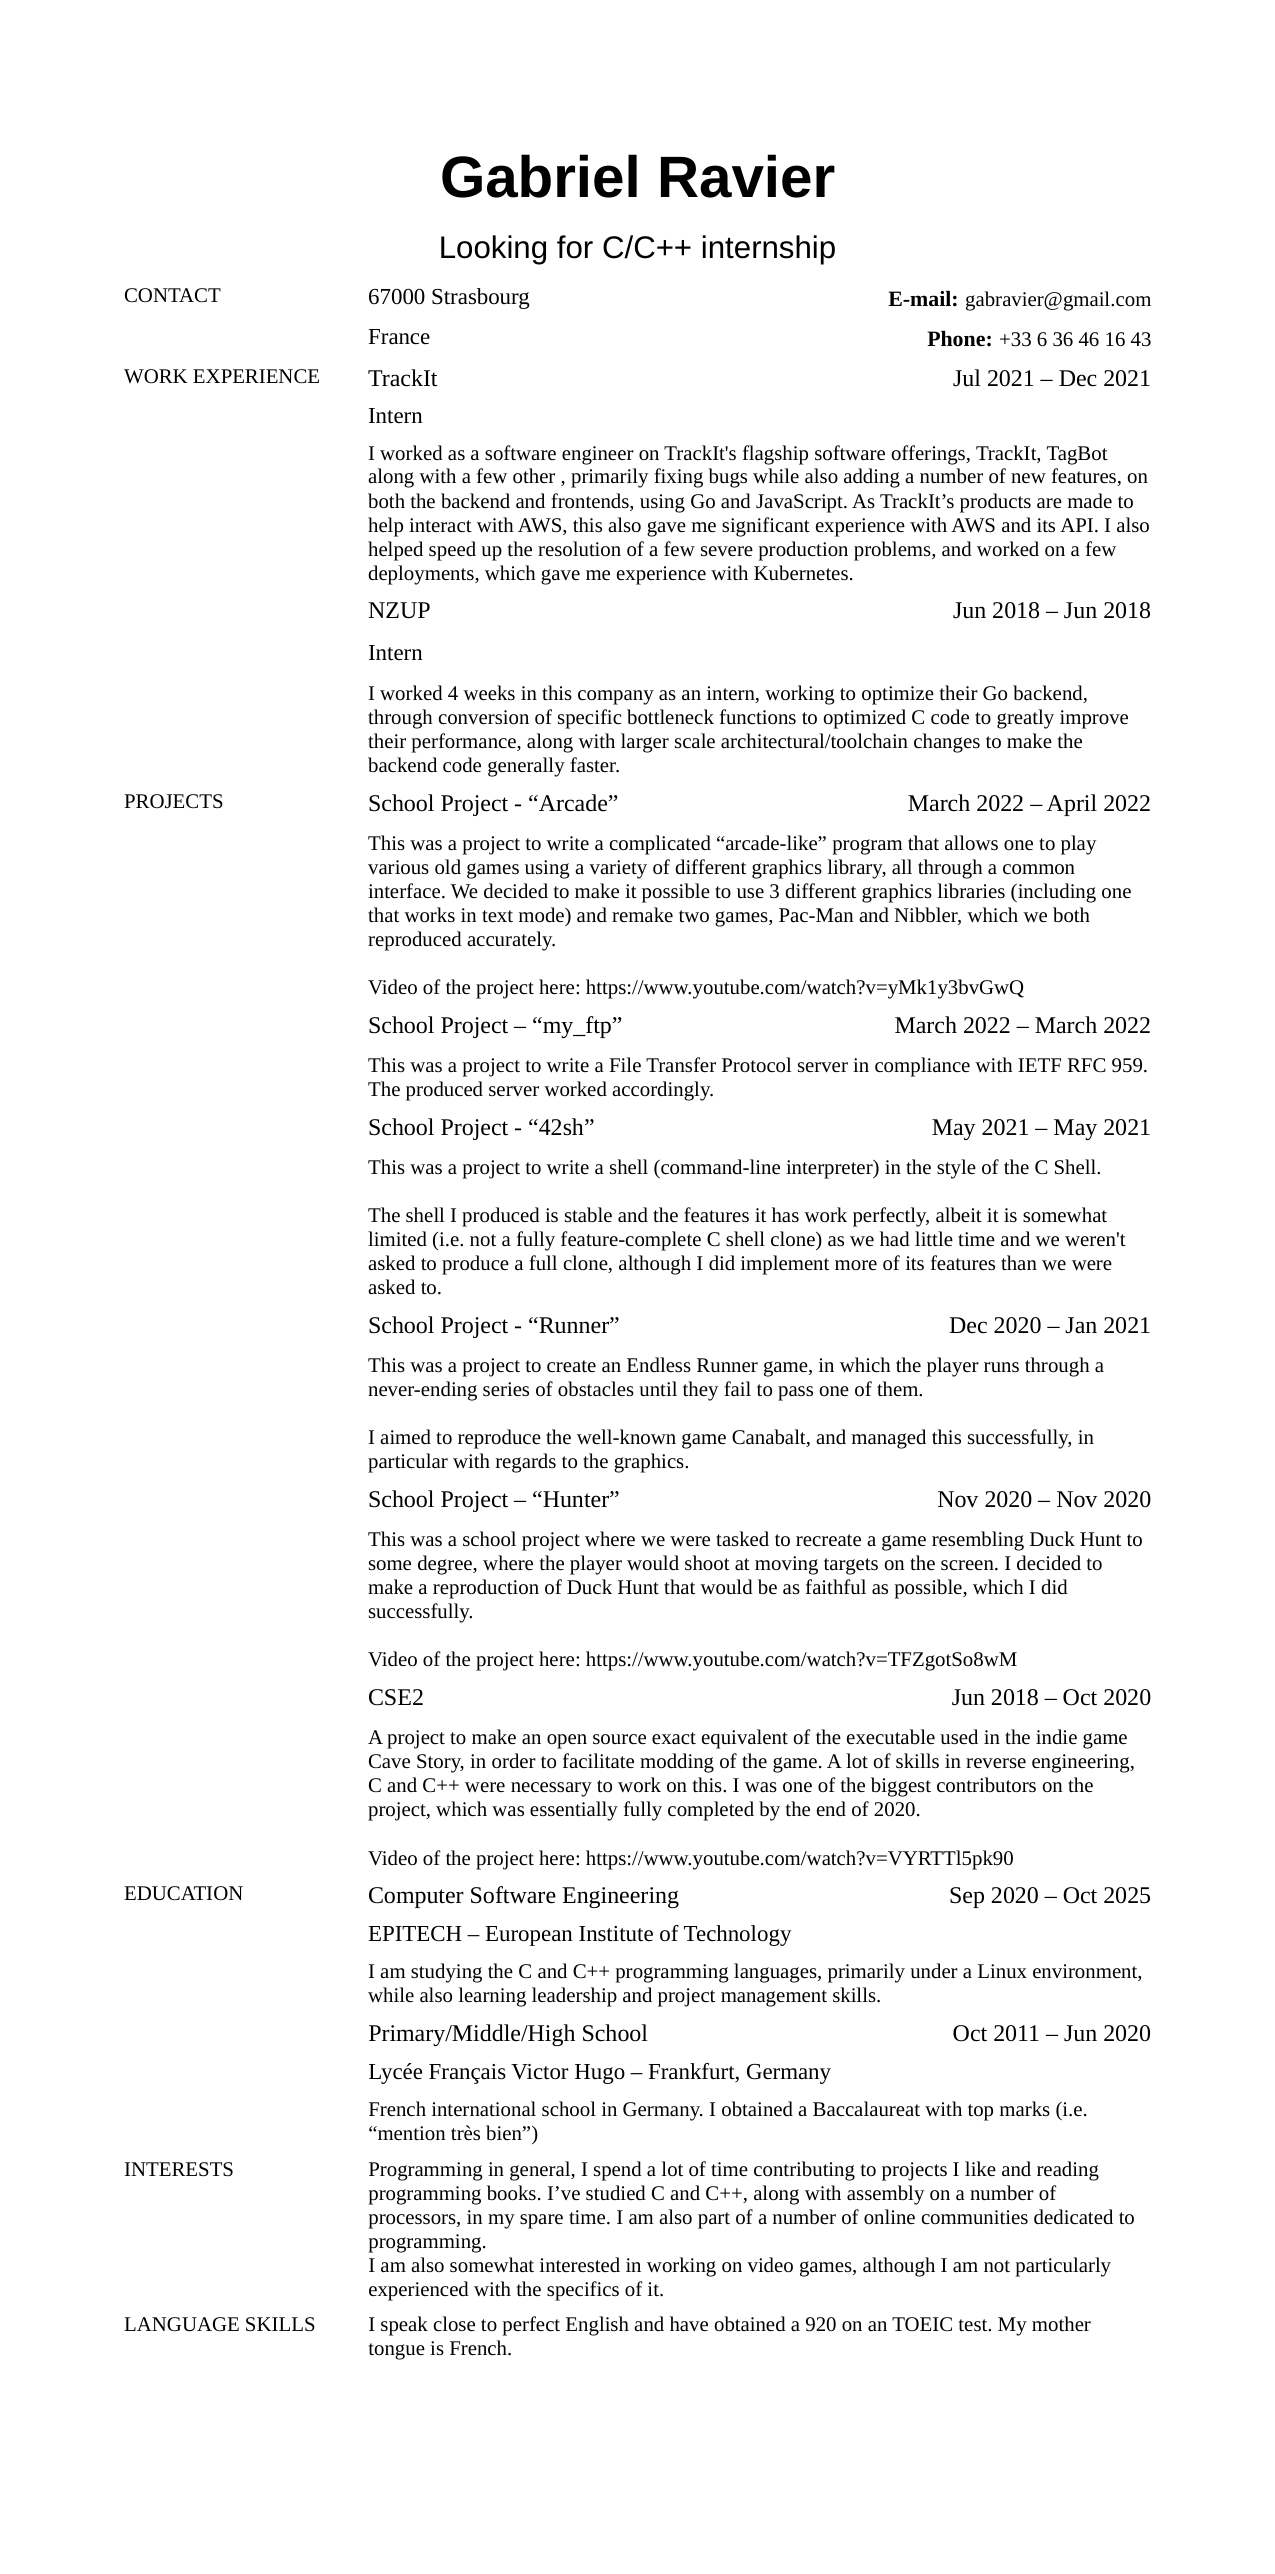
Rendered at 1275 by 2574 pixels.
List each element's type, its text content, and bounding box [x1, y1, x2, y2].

table_cell Intern [362, 633, 1157, 675]
table_cell LANGUAGE SKILLS [118, 2307, 362, 2366]
table_cell This was a project to write a shell (command-line interpreter) in the style of the C Shell. The shell I produced is stable and the features it has work perfectly, albeit it is somewhat limited (i.e. not a fully feature-complete C shell clone) as we had little time and we weren't asked to produce a full clone, although I did implement more of its features than we were asked to. [362, 1149, 1157, 1305]
table_cell [118, 633, 362, 675]
table_header Oct 2011 – Jun 2020 [850, 2013, 1157, 2052]
table_cell TrackIt [362, 358, 810, 397]
table_cell INTERESTS [118, 2151, 362, 2307]
table_cell WORK EXPERIENCE [118, 358, 362, 397]
table_cell [118, 1914, 362, 1953]
table_header 67000 Strasbourg [362, 278, 810, 318]
table_cell [850, 2052, 1157, 2091]
table_cell School Project - “42sh” [362, 1107, 810, 1149]
table_cell French international school in Germany. I obtained a Baccalaureat with top marks (i.e. “mention très bien”) [362, 2091, 1157, 2151]
table_cell Nov 2020 – Nov 2020 [810, 1479, 1157, 1521]
table_cell [118, 675, 362, 783]
table_header CONTACT [118, 278, 362, 318]
table_cell I speak close to perfect English and have obtained a 920 on an TOEIC test. My mother tongue is French. [362, 2307, 1157, 2366]
table_cell This was a project to write a complicated “arcade-like” program that allows one to play various old games using a variety of different graphics library, all through a common interface. We decided to make it possible to use 3 different graphics libraries (including one that works in text mode) and remake two games, Pac-Man and Nibbler, which we both reproduced accurately. Video of the project here: https://www.youtube.com/watch?v=yMk1y3bvGwQ [362, 825, 1157, 1005]
table_cell Intern [362, 397, 1157, 435]
table_cell I worked 4 weeks in this company as an intern, working to optimize their Go backend, through conversion of specific bottleneck functions to optimized C code to greatly improve their performance, along with larger scale architectural/toolchain changes to make the backend code generally faster. [362, 675, 1157, 783]
table_header Primary/Middle/High School [362, 2013, 849, 2052]
table_cell Programming in general, I spend a lot of time contributing to projects I like and reading programming books. I’ve studied C and C++, along with assembly on a number of processors, in my spare time. I am also part of a number of online communities dedicated to programming. I am also somewhat interested in working on video games, although I am not particularly experienced with the specifics of it. [362, 2151, 1157, 2307]
table_cell Jul 2021 – Dec 2021 [810, 358, 1157, 397]
table_cell [118, 2052, 362, 2091]
table_cell Dec 2020 – Jan 2021 [810, 1305, 1157, 1347]
table_cell Jun 2018 – Oct 2020 [810, 1677, 1157, 1719]
table_cell Jun 2018 – Jun 2018 [810, 591, 1157, 633]
table_cell Phone: +33 6 36 46 16 43 [810, 318, 1157, 358]
table_cell School Project - “Runner” [362, 1305, 810, 1347]
table_cell [118, 1521, 362, 1677]
table_cell [118, 435, 362, 591]
table_cell [118, 1107, 362, 1149]
table_cell School Project – “my_ftp” [362, 1005, 810, 1047]
table_cell Lycée Français Victor Hugo – Frankfurt, Germany [362, 2052, 849, 2091]
table_cell Sep 2020 – Oct 2025 [810, 1875, 1157, 1914]
table_cell CSE2 [362, 1677, 810, 1719]
table_cell [118, 1954, 362, 2013]
table_cell [118, 1305, 362, 1347]
table_cell EPITECH – European Institute of Technology [362, 1914, 810, 1953]
table_cell I worked as a software engineer on TrackIt's flagship software offerings, TrackIt, TagBot along with a few other , primarily fixing bugs while also adding a number of new features, on both the backend and frontends, using Go and JavaScript. As TrackIt’s products are made to help interact with AWS, this also gave me significant experience with AWS and its API. I also helped speed up the resolution of a few severe production problems, and worked on a few deployments, which gave me experience with Kubernetes. [362, 435, 1157, 591]
table_cell France [362, 318, 810, 358]
table_cell [118, 591, 362, 633]
table_header [118, 2013, 362, 2052]
table_cell [118, 318, 362, 358]
table_header E-mail: gabravier@gmail.com [810, 278, 1157, 318]
table_cell March 2022 – April 2022 [810, 783, 1157, 825]
table_cell Computer Software Engineering [362, 1875, 810, 1914]
table_cell [118, 2091, 362, 2151]
table_cell This was a project to write a File Transfer Protocol server in compliance with IETF RFC 959. The produced server worked accordingly. [362, 1047, 1157, 1107]
table_cell [118, 1347, 362, 1479]
subtitle Looking for C/C++ internship [118, 229, 1157, 265]
title Gabriel Ravier [118, 143, 1157, 210]
table_cell [118, 1149, 362, 1305]
table_cell I am studying the C and C++ programming languages, primarily under a Linux environment, while also learning leadership and project management skills. [362, 1954, 1157, 2013]
table_cell This was a project to create an Endless Runner game, in which the player runs through a never-ending series of obstacles until they fail to pass one of them. I aimed to reproduce the well-known game Canabalt, and managed this successfully, in particular with regards to the graphics. [362, 1347, 1157, 1479]
table_cell School Project - “Arcade” [362, 783, 810, 825]
table_cell [118, 1720, 362, 1875]
table_cell [118, 1047, 362, 1107]
table_cell [118, 1479, 362, 1521]
table_cell May 2021 – May 2021 [810, 1107, 1157, 1149]
table_cell EDUCATION [118, 1875, 362, 1914]
table_cell March 2022 – March 2022 [810, 1005, 1157, 1047]
table_cell A project to make an open source exact equivalent of the executable used in the indie game Cave Story, in order to facilitate modding of the game. A lot of skills in reverse engineering, C and C++ were necessary to work on this. I was one of the biggest contributors on the project, which was essentially fully completed by the end of 2020. Video of the project here: https://www.youtube.com/watch?v=VYRTTl5pk90 [362, 1720, 1157, 1875]
table_cell [118, 1005, 362, 1047]
table_cell PROJECTS [118, 783, 362, 825]
table_cell [118, 1677, 362, 1719]
table_cell School Project – “Hunter” [362, 1479, 810, 1521]
table_cell NZUP [362, 591, 810, 633]
table_cell [810, 1914, 1157, 1953]
table_cell This was a school project where we were tasked to recreate a game resembling Duck Hunt to some degree, where the player would shoot at moving targets on the screen. I decided to make a reproduction of Duck Hunt that would be as faithful as possible, which I did successfully. Video of the project here: https://www.youtube.com/watch?v=TFZgotSo8wM [362, 1521, 1157, 1677]
table_cell [118, 825, 362, 1005]
table_cell [118, 397, 362, 435]
